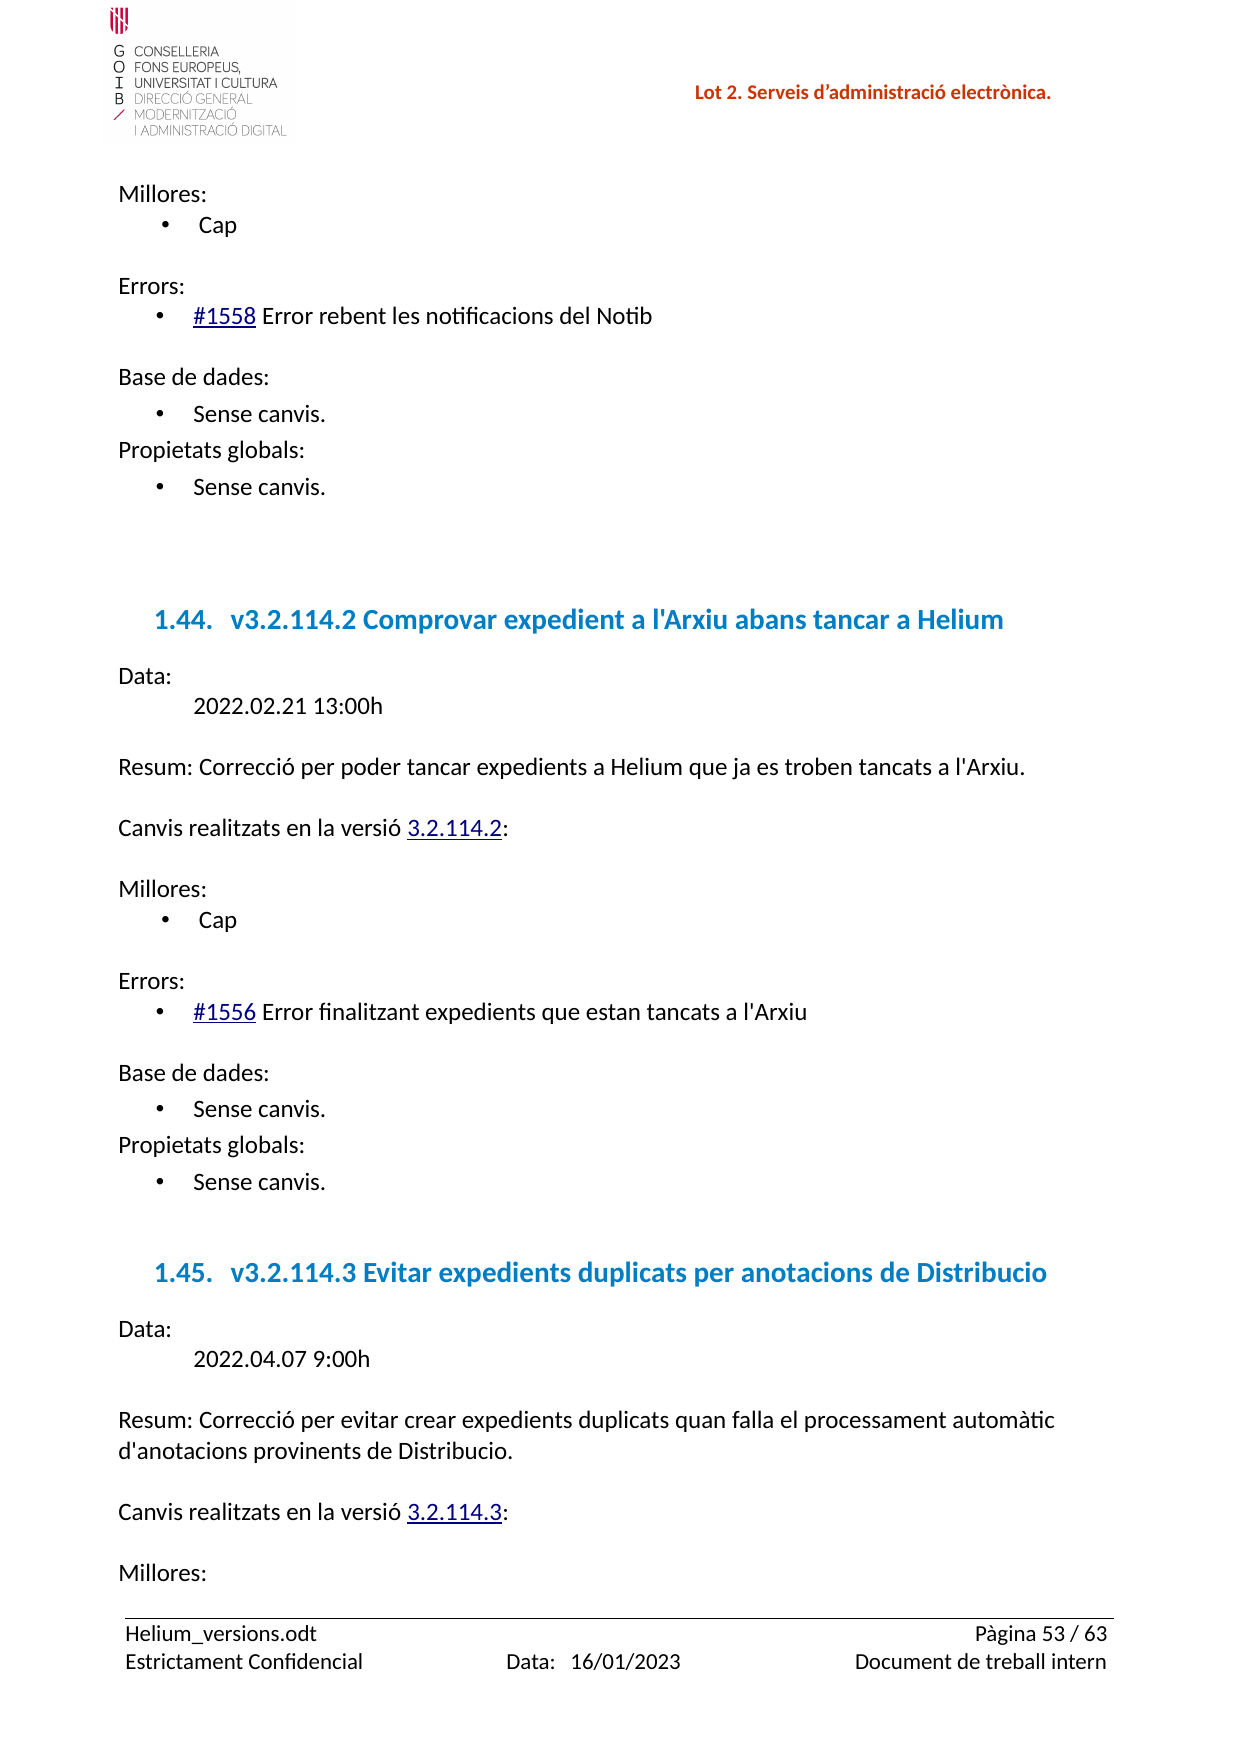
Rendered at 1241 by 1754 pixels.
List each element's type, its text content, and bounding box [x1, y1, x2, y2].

text Data: [118, 660, 1122, 691]
text Canvis realitzats en la versió 3.2.114.2: [118, 813, 1122, 843]
text Base de dades: [118, 1057, 1122, 1087]
list #1558 Error rebent les notificacions del Notib [156, 300, 1122, 331]
text Canvis realitzats en la versió 3.2.114.3: [118, 1496, 1122, 1527]
text Millores: [118, 178, 1122, 209]
text 2022.02.21 13:00h [118, 691, 1122, 721]
text 2022.04.07 9:00h [118, 1343, 1122, 1374]
subtitle v3.2.114.2 Comprovar expedient a l'Arxiu abans tancar a Helium [153, 601, 1122, 636]
text Resum: Correcció per evitar crear expedients duplicats quan falla el processament automàtic d'anotacions provinents de Distribucio. [118, 1404, 1122, 1466]
text Millores: [118, 874, 1122, 904]
text Resum: Correcció per poder tancar expedients a Helium que ja es troben tancats a l'Arxiu. [118, 752, 1122, 782]
subtitle v3.2.114.3 Evitar expedients duplicats per anotacions de Distribucio [153, 1254, 1122, 1289]
text Base de dades: [118, 361, 1122, 392]
text Propietats globals: [118, 1130, 1122, 1160]
list Sense canvis. [156, 398, 1122, 428]
picture [100, 0, 297, 144]
text Millores: [118, 1557, 1122, 1588]
list Sense canvis. [156, 1166, 1122, 1197]
list Sense canvis. [156, 1093, 1122, 1124]
list Cap [161, 209, 1122, 239]
text Errors: [118, 270, 1122, 300]
text Propietats globals: [118, 434, 1122, 465]
text Errors: [118, 965, 1122, 996]
list #1556 Error finalitzant expedients que estan tancats a l'Arxiu [156, 996, 1122, 1026]
list Sense canvis. [156, 471, 1122, 501]
list Cap [161, 904, 1122, 935]
text Data: [118, 1313, 1122, 1343]
